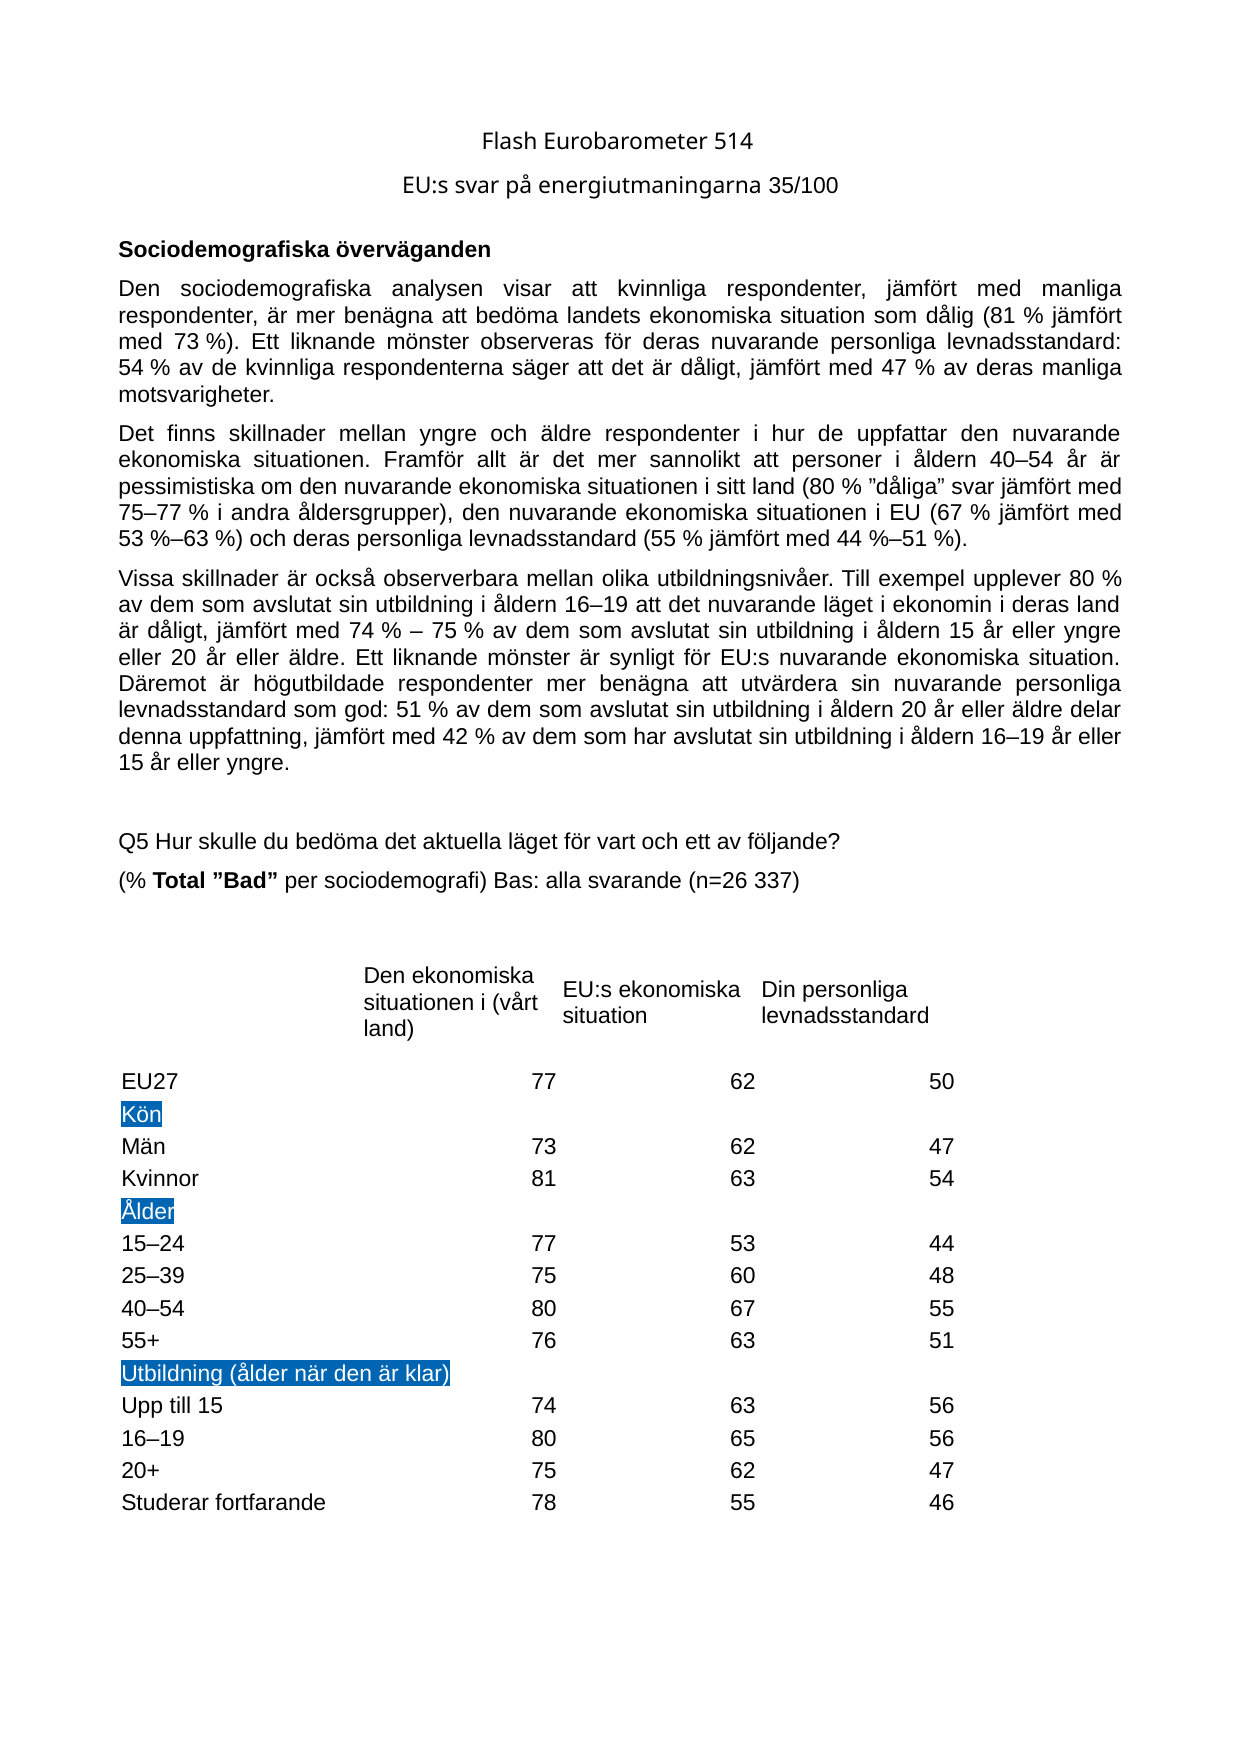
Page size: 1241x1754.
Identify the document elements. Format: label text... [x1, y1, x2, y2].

table_cell [360, 1098, 559, 1130]
table_header Den ekonomiska situationen i (vårt land) [360, 939, 559, 1065]
table_cell [758, 1357, 957, 1389]
table_cell 63 [559, 1324, 758, 1357]
table_cell 80 [360, 1292, 559, 1324]
table_cell 81 [360, 1162, 559, 1195]
table_cell 73 [360, 1130, 559, 1162]
table_cell 46 [758, 1486, 957, 1519]
table_cell 80 [360, 1421, 559, 1454]
table_cell 78 [360, 1486, 559, 1519]
table_cell [559, 1357, 758, 1389]
table_cell [758, 1098, 957, 1130]
table_cell 50 [758, 1065, 957, 1097]
table_cell 55+ [118, 1324, 360, 1357]
table_cell 63 [559, 1162, 758, 1195]
text Den sociodemografiska analysen visar att kvinnliga respondenter, jämfört med manliga respondenter, är mer benägna att bedöma landets ekonomiska situation som dålig (81 % jämfört med 73 %). Ett liknande mönster observeras för deras nuvarande personliga levnadsstandard: 54 % av de kvinnliga respondenterna säger att det är dåligt, jämfört med 47 % av deras manliga motsvarigheter. [118, 275, 1122, 407]
table_header Din personliga levnadsstandard [758, 939, 957, 1065]
table_header [118, 939, 360, 1065]
table_cell 75 [360, 1454, 559, 1486]
table_cell 16–19 [118, 1421, 360, 1454]
table_cell 56 [758, 1389, 957, 1421]
table_cell 44 [758, 1227, 957, 1259]
table_cell EU27 [118, 1065, 360, 1097]
text Vissa skillnader är också observerbara mellan olika utbildningsnivåer. Till exempel upplever 80 % av dem som avslutat sin utbildning i åldern 16–19 att det nuvarande läget i ekonomin i deras land är dåligt, jämfört med 74 % – 75 % av dem som avslutat sin utbildning i åldern 15 år eller yngre eller 20 år eller äldre. Ett liknande mönster är synligt för EU:s nuvarande ekonomiska situation. Däremot är högutbildade respondenter mer benägna att utvärdera sin nuvarande personliga levnadsstandard som god: 51 % av dem som avslutat sin utbildning i åldern 20 år eller äldre delar denna uppfattning, jämfört med 42 % av dem som har avslutat sin utbildning i åldern 16–19 år eller 15 år eller yngre. [118, 564, 1122, 775]
table_cell [360, 1195, 559, 1227]
table_cell 47 [758, 1454, 957, 1486]
table_cell 25–39 [118, 1260, 360, 1292]
table_cell Upp till 15 [118, 1389, 360, 1421]
table_cell 53 [559, 1227, 758, 1259]
table_header EU:s ekonomiska situation [559, 939, 758, 1065]
table_cell 20+ [118, 1454, 360, 1486]
table_cell 47 [758, 1130, 957, 1162]
table_cell Utbildning (ålder när den är klar) [118, 1357, 559, 1389]
table_cell 15–24 [118, 1227, 360, 1259]
text Det finns skillnader mellan yngre och äldre respondenter i hur de uppfattar den nuvarande ekonomiska situationen. Framför allt är det mer sannolikt att personer i åldern 40–54 år är pessimistiska om den nuvarande ekonomiska situationen i sitt land (80 % ”dåliga” svar jämfört med 75–77 % i andra åldersgrupper), den nuvarande ekonomiska situationen i EU (67 % jämfört med 53 %–63 %) och deras personliga levnadsstandard (55 % jämfört med 44 %–51 %). [118, 420, 1122, 552]
text Q5 Hur skulle du bedöma det aktuella läget för vart och ett av följande? [118, 828, 1122, 854]
table_cell Män [118, 1130, 360, 1162]
table_cell [559, 1098, 758, 1130]
table_cell [758, 1195, 957, 1227]
table_cell [559, 1195, 758, 1227]
table_cell 74 [360, 1389, 559, 1421]
table_cell 62 [559, 1130, 758, 1162]
table_cell 40–54 [118, 1292, 360, 1324]
table_cell 65 [559, 1421, 758, 1454]
table_cell 62 [559, 1454, 758, 1486]
table_cell 55 [758, 1292, 957, 1324]
table_cell 75 [360, 1260, 559, 1292]
table_cell Kön [118, 1098, 360, 1130]
table_cell Kvinnor [118, 1162, 360, 1195]
table_cell 76 [360, 1324, 559, 1357]
table_cell 63 [559, 1389, 758, 1421]
table_cell 55 [559, 1486, 758, 1519]
table_cell 48 [758, 1260, 957, 1292]
table_cell 62 [559, 1065, 758, 1097]
table_cell 51 [758, 1324, 957, 1357]
table_cell 77 [360, 1065, 559, 1097]
table_cell 77 [360, 1227, 559, 1259]
text Sociodemografiska överväganden [118, 236, 1122, 262]
table_cell 56 [758, 1421, 957, 1454]
table_cell Ålder [118, 1195, 360, 1227]
table_cell 54 [758, 1162, 957, 1195]
table_cell Studerar fortfarande [118, 1486, 360, 1519]
text (% Total ”Bad” per sociodemografi) Bas: alla svarande (n=26 337) [118, 867, 1122, 893]
table_cell 60 [559, 1260, 758, 1292]
table_cell 67 [559, 1292, 758, 1324]
